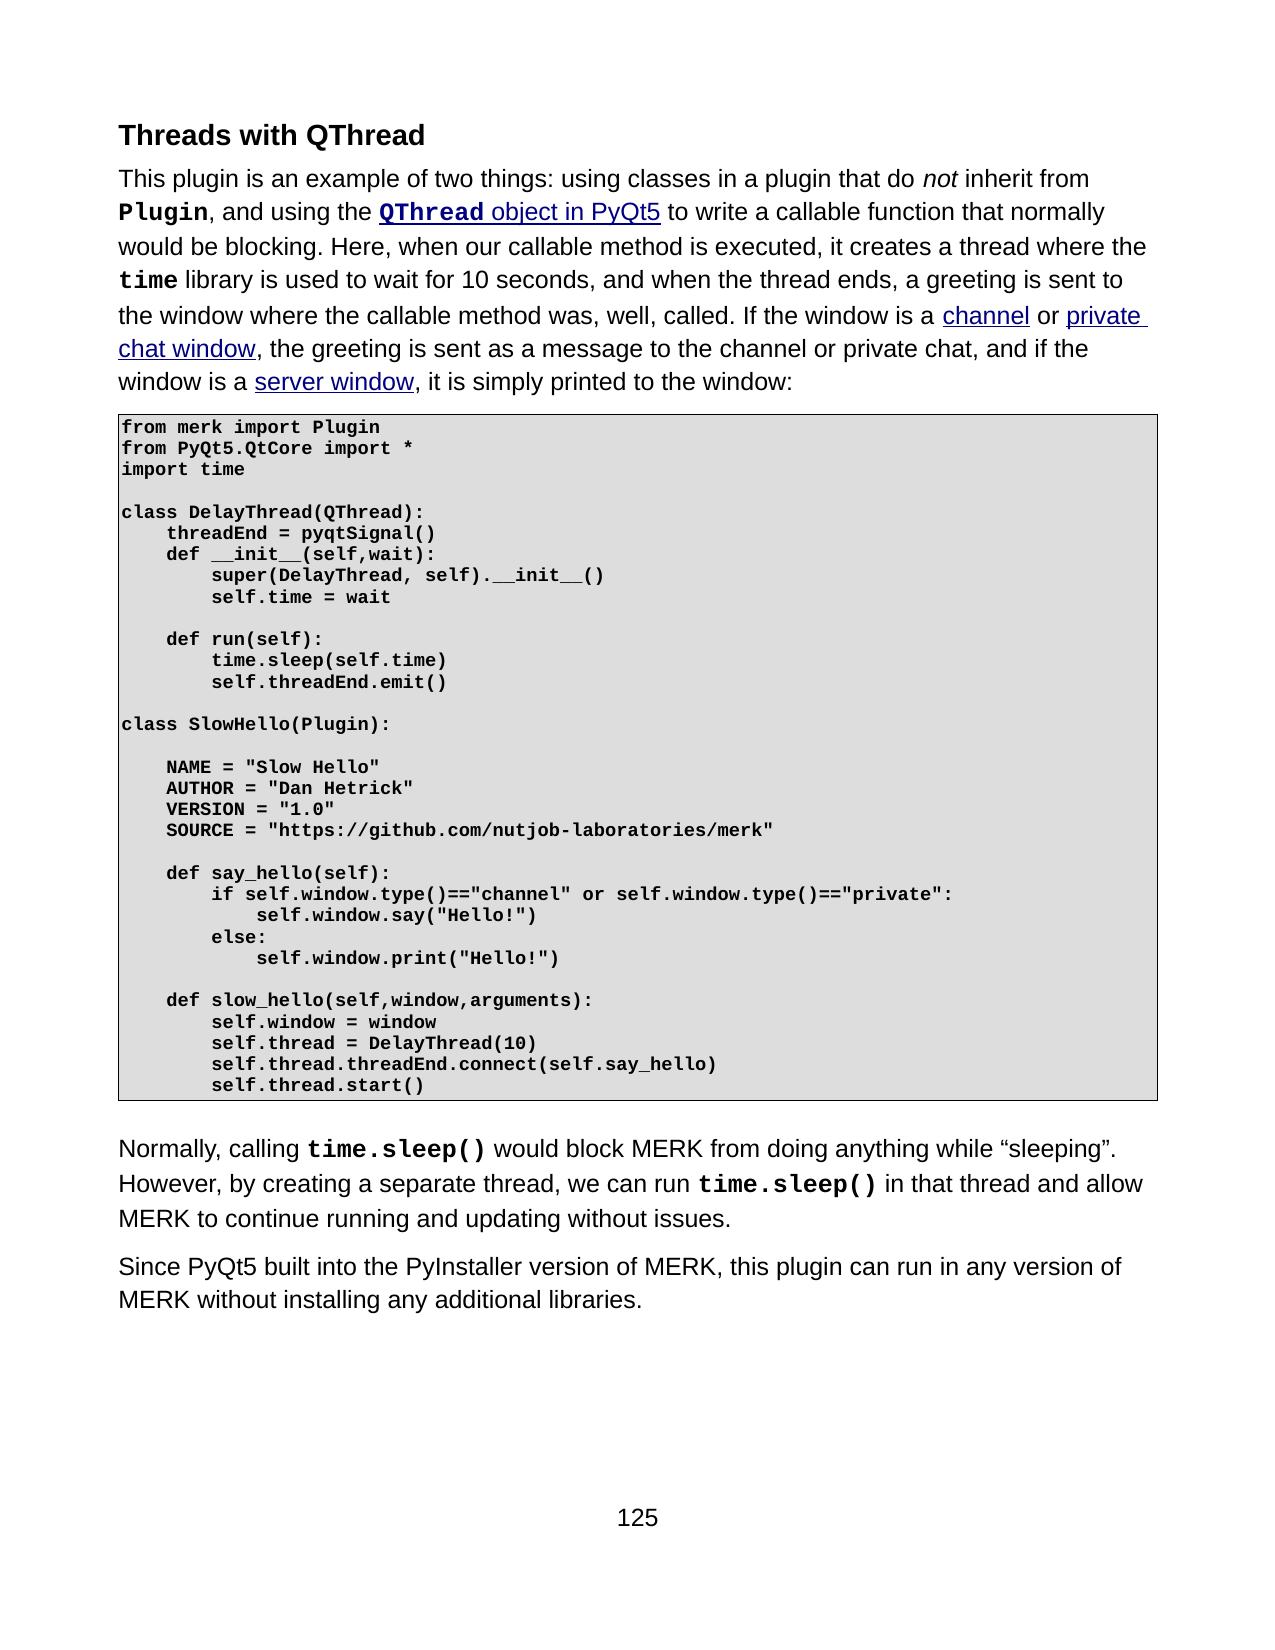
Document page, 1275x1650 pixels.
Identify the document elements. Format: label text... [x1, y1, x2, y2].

text Normally, calling time.sleep() would block MERK from doing anything while “sleeping”. However, by creating a separate thread, we can run time.sleep() in that thread and allow MERK to continue running and updating without issues. [118, 1101, 1157, 1233]
text Since PyQt5 built into the PyInstaller version of MERK, this plugin can run in any version of MERK without installing any additional libraries. [118, 1252, 1157, 1313]
subtitle Threads with QThread [118, 118, 1157, 152]
table_header from merk import Plugin from PyQt5.QtCore import * import time class DelayThread(QThread): threadEnd = pyqtSignal() def __init__(self,wait): super(DelayThread, self).__init__() self.time = wait def run(self): time.sleep(self.time) self.threadEnd.emit() class SlowHello(Plugin): NAME = "Slow Hello" AUTHOR = "Dan Hetrick" VERSION = "1.0" SOURCE = "https://github.com/nutjob-laboratories/merk" def say_hello(self): if self.window.type()=="channel" or self.window.type()=="private": self.window.say("Hello!") else: self.window.print("Hello!") def slow_hello(self,window,arguments): self.window = window self.thread = DelayThread(10) self.thread.threadEnd.connect(self.say_hello) self.thread.start() [119, 415, 1157, 1100]
text This plugin is an example of two things: using classes in a plugin that do not inherit from Plugin, and using the QThread object in PyQt5 to write a callable function that normally would be blocking. Here, when our callable method is executed, it creates a thread where the time library is used to wait for 10 seconds, and when the thread ends, a greeting is sent to the window where the callable method was, well, called. If the window is a channel or private chat window, the greeting is sent as a message to the channel or private chat, and if the window is a server window, it is simply printed to the window: [118, 164, 1157, 395]
